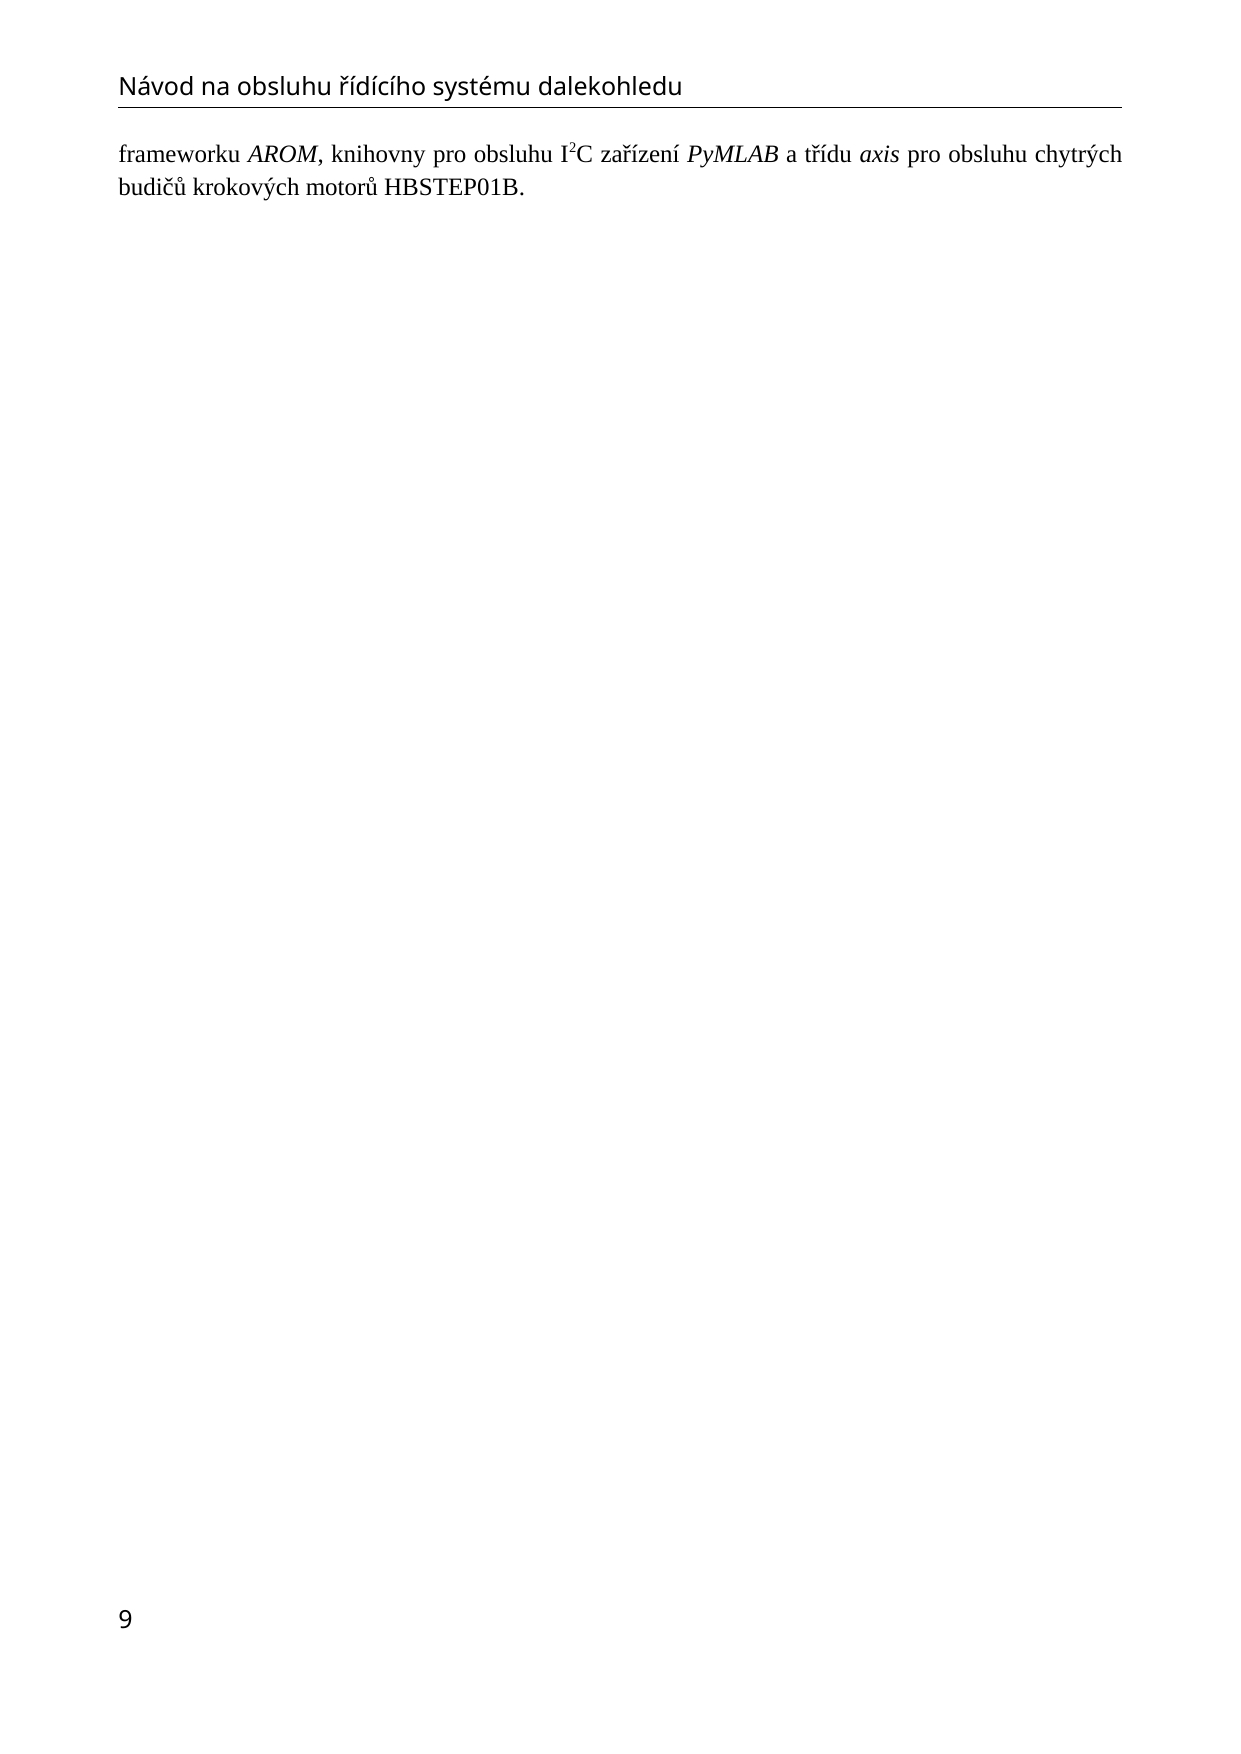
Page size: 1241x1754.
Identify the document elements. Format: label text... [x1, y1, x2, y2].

text frameworku AROM, knihovny pro obsluhu I2C zařízení PyMLAB a třídu axis pro obsluhu chytrých budičů krokových motorů HBSTEP01B. [118, 139, 1122, 201]
